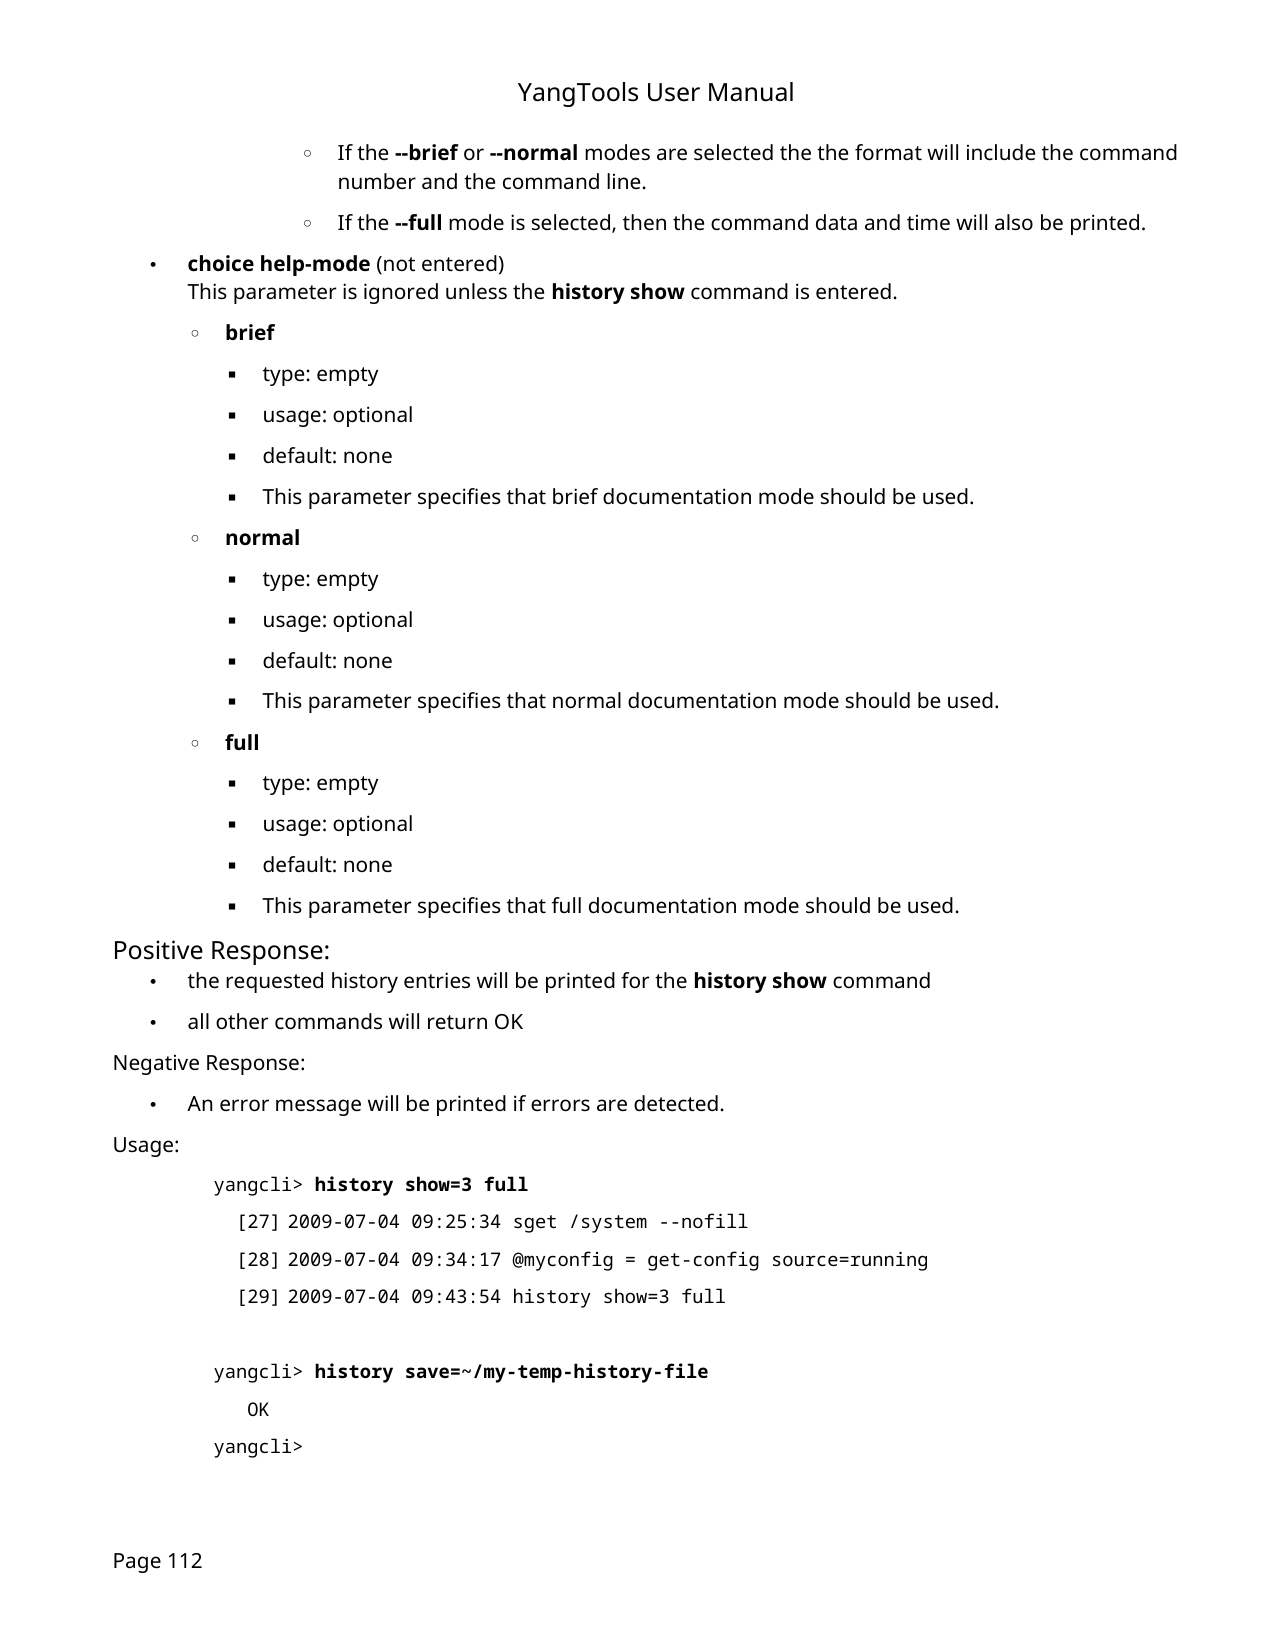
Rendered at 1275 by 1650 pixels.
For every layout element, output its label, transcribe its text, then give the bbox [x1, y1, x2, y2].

list type: empty [225, 359, 1200, 388]
list usage: optional [225, 605, 1200, 633]
list default: none [225, 850, 1200, 879]
text OK [139, 1396, 1200, 1422]
list usage: optional [225, 400, 1200, 428]
list brief [187, 318, 1200, 347]
list default: none [225, 646, 1200, 674]
list type: empty [225, 768, 1200, 797]
list If the --full mode is selected, then the command data and time will also be printed. [300, 208, 1200, 236]
text Positive Response: [112, 932, 1200, 966]
list This parameter specifies that full documentation mode should be used. [225, 891, 1200, 920]
list This parameter specifies that brief documentation mode should be used. [225, 482, 1200, 510]
list the requested history entries will be printed for the history show command [150, 966, 1200, 995]
list This parameter specifies that normal documentation mode should be used. [225, 687, 1200, 715]
list usage: optional [225, 809, 1200, 838]
list full [187, 728, 1200, 756]
text yangcli> history save=~/my-temp-history-file [139, 1358, 1200, 1384]
list choice help-mode (not entered) This parameter is ignored unless the history show command is entered. [150, 249, 1200, 306]
list An error message will be printed if errors are detected. [150, 1089, 1200, 1118]
list default: none [225, 441, 1200, 469]
text [29] 2009-07-04 09:43:54 history show=3 full [139, 1283, 1200, 1309]
text Negative Response: [112, 1048, 1200, 1077]
text Usage: [112, 1130, 1200, 1158]
list all other commands will return OK [150, 1007, 1200, 1036]
list If the --brief or --normal modes are selected the the format will include the command number and the command line. [300, 138, 1200, 195]
list normal [187, 523, 1200, 551]
text yangcli> [139, 1433, 1200, 1459]
text [28] 2009-07-04 09:34:17 @myconfig = get-config source=running [139, 1246, 1200, 1272]
list type: empty [225, 564, 1200, 592]
text [27] 2009-07-04 09:25:34 sget /system --nofill [139, 1208, 1200, 1234]
text yangcli> history show=3 full [139, 1171, 1200, 1197]
